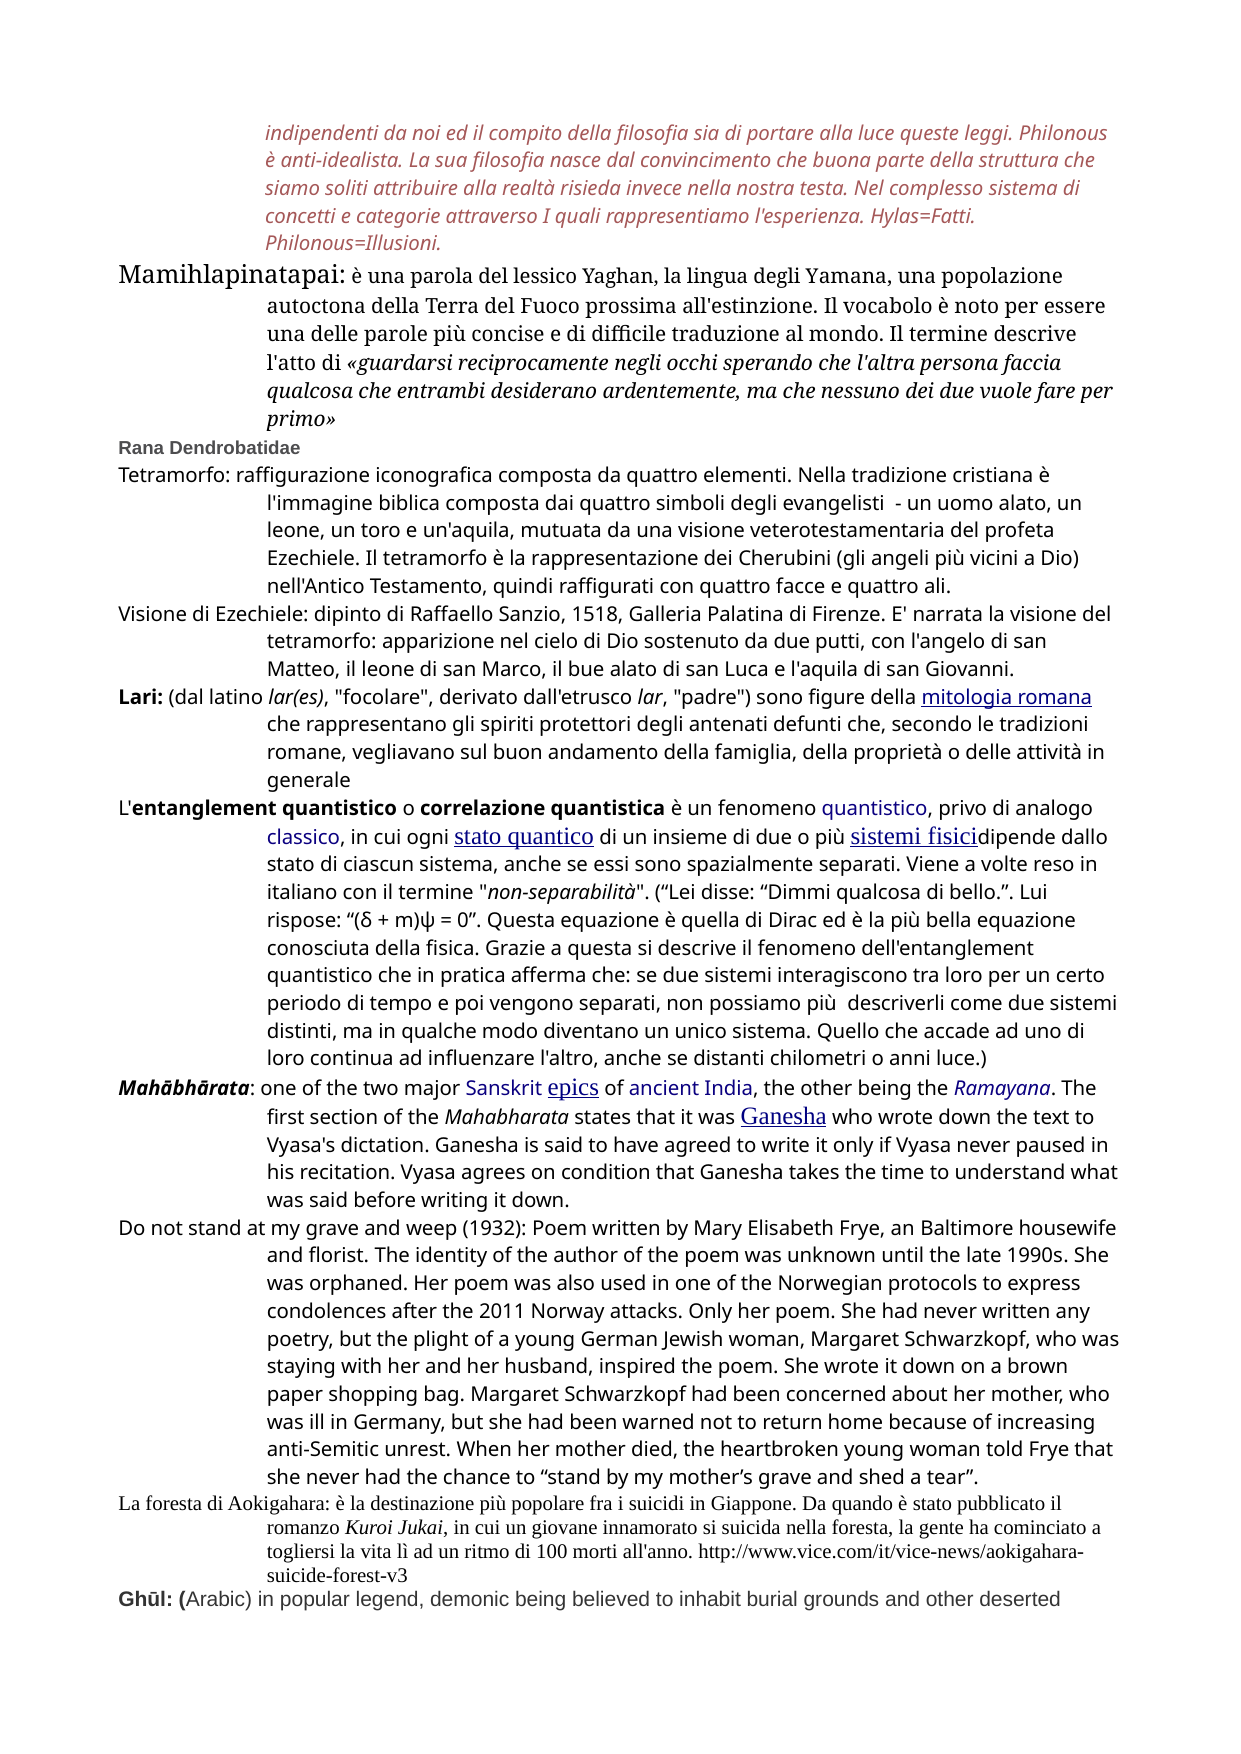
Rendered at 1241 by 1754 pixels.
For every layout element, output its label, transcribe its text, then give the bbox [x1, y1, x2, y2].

text Rana Dendrobatidae [118, 433, 1122, 461]
text Lari: (dal latino lar(es), "focolare", derivato dall'etrusco lar, "padre") sono figure della mitologia romana che rappresentano gli spiriti protettori degli antenati defunti che, secondo le tradizioni romane, vegliavano sul buon andamento della famiglia, della proprietà o delle attività in generale [118, 682, 1122, 793]
text indipendenti da noi ed il compito della filosofia sia di portare alla luce queste leggi. Philonous è anti-idealista. La sua filosofia nasce dal convincimento che buona parte della struttura che siamo soliti attribuire alla realtà risieda invece nella nostra testa. Nel complesso sistema di concetti e categorie attraverso I quali rappresentiamo l'esperienza. Hylas=Fatti. Philonous=Illusioni. [118, 118, 1122, 257]
text Mahābhārata: one of the two major Sanskrit epics of ancient India, the other being the Ramayana. The first section of the Mahabharata states that it was Ganesha who wrote down the text to Vyasa's dictation. Ganesha is said to have agreed to write it only if Vyasa never paused in his recitation. Vyasa agrees on condition that Ganesha takes the time to understand what was said before writing it down. [118, 1072, 1122, 1213]
text Visione di Ezechiele: dipinto di Raffaello Sanzio, 1518, Galleria Palatina di Firenze. E' narrata la visione del tetramorfo: apparizione nel cielo di Dio sostenuto da due putti, con l'angelo di san Matteo, il leone di san Marco, il bue alato di san Luca e l'aquila di san Giovanni. [118, 599, 1122, 682]
text Ghūl: (Arabic) in popular legend, demonic being believed to inhabit burial grounds and other deserted [118, 1587, 1122, 1611]
text L'entanglement quantistico o correlazione quantistica è un fenomeno quantistico, privo di analogo classico, in cui ogni stato quantico di un insieme di due o più sistemi fisicidipende dallo stato di ciascun sistema, anche se essi sono spazialmente separati. Viene a volte reso in italiano con il termine "non-separabilità". (“Lei disse: “Dimmi qualcosa di bello.”. Lui rispose: “(δ + m)ψ = 0”. Questa equazione è quella di Dirac ed è la più bella equazione conosciuta della fisica. Grazie a questa si descrive il fenomeno dell'entanglement quantistico che in pratica afferma che: se due sistemi interagiscono tra loro per un certo periodo di tempo e poi vengono separati, non possiamo più descriverli come due sistemi distinti, ma in qualche modo diventano un unico sistema. Quello che accade ad uno di loro continua ad influenzare l'altro, anche se distanti chilometri o anni luce.) [118, 793, 1122, 1072]
text La foresta di Aokigahara: è la destinazione più popolare fra i suicidi in Giappone. Da quando è stato pubblicato il romanzo Kuroi Jukai, in cui un giovane innamorato si suicida nella foresta, la gente ha cominciato a togliersi la vita lì ad un ritmo di 100 morti all'anno. http://www.vice.com/it/vice-news/aokigahara-suicide-forest-v3 [118, 1491, 1122, 1587]
text Tetramorfo: raffigurazione iconografica composta da quattro elementi. Nella tradizione cristiana è l'immagine biblica composta dai quattro simboli degli evangelisti - un uomo alato, un leone, un toro e un'aquila, mutuata da una visione veterotestamentaria del profeta Ezechiele. Il tetramorfo è la rappresentazione dei Cherubini (gli angeli più vicini a Dio) nell'Antico Testamento, quindi raffigurati con quattro facce e quattro ali. [118, 461, 1122, 599]
text Do not stand at my grave and weep (1932): Poem written by Mary Elisabeth Frye, an Baltimore housewife and florist. The identity of the author of the poem was unknown until the late 1990s. She was orphaned. Her poem was also used in one of the Norwegian protocols to express condolences after the 2011 Norway attacks. Only her poem. She had never written any poetry, but the plight of a young German Jewish woman, Margaret Schwarzkopf, who was staying with her and her husband, inspired the poem. She wrote it down on a brown paper shopping bag. Margaret Schwarzkopf had been concerned about her mother, who was ill in Germany, but she had been warned not to return home because of increasing anti-Semitic unrest. When her mother died, the heartbroken young woman told Frye that she never had the chance to “stand by my mother’s grave and shed a tear”. [118, 1213, 1122, 1491]
text Mamihlapinatapai: è una parola del lessico Yaghan, la lingua degli Yamana, una popolazione autoctona della Terra del Fuoco prossima all'estinzione. Il vocabolo è noto per essere una delle parole più concise e di difficile traduzione al mondo. Il termine descrive l'atto di «guardarsi reciprocamente negli occhi sperando che l'altra persona faccia qualcosa che entrambi desiderano ardentemente, ma che nessuno dei due vuole fare per primo» [118, 257, 1122, 433]
